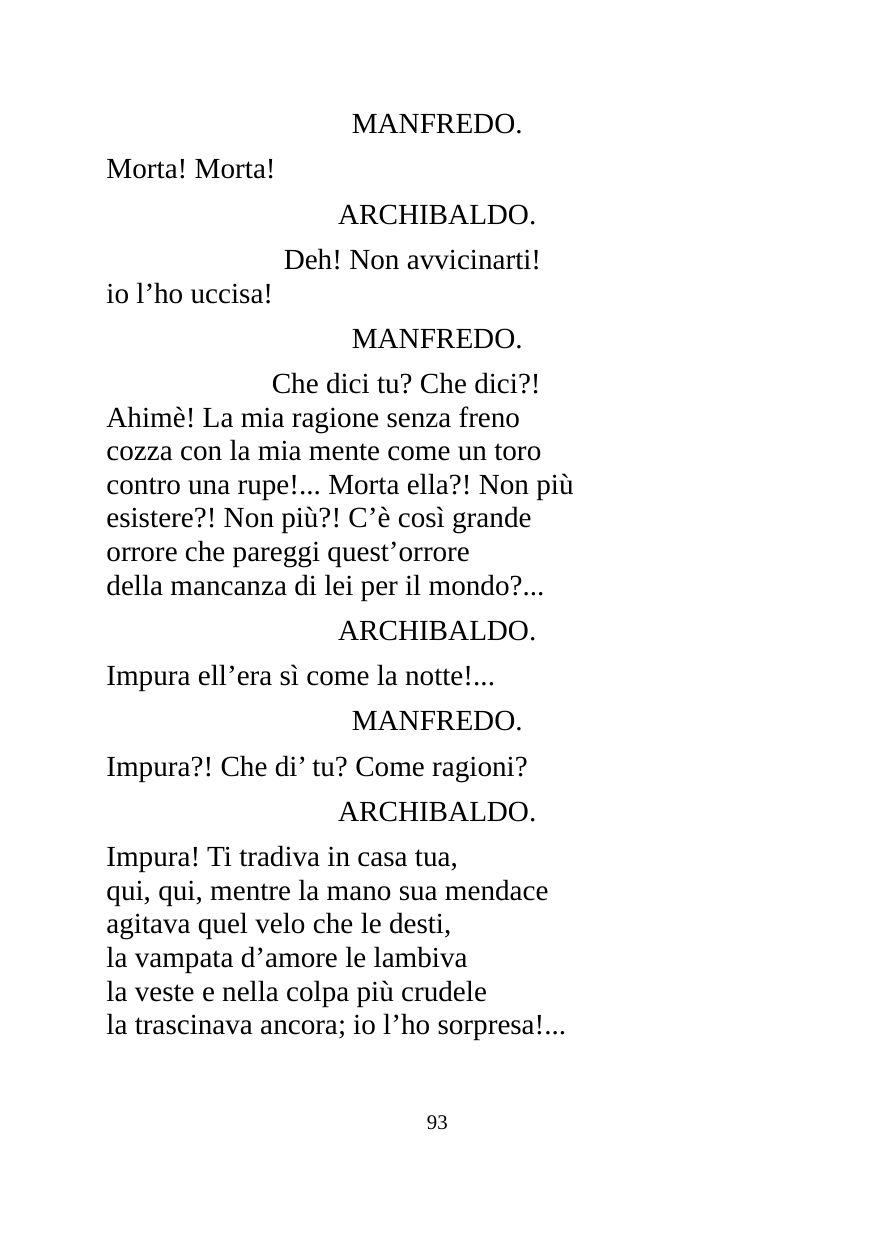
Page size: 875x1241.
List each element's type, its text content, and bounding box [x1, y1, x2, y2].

text Impura?! Che di’ tu? Come ragioni? [106, 749, 768, 782]
text MANFREDO. [106, 321, 768, 354]
text ARCHIBALDO. [106, 613, 768, 646]
text ARCHIBALDO. [106, 794, 768, 828]
text Deh! Non avvicinarti! io l’ho uccisa! [106, 242, 768, 309]
text Impura! Ti tradiva in casa tua, qui, qui, mentre la mano sua mendace agitava quel velo che le desti, la vampata d’amore le lambiva la veste e nella colpa più crudele la trascinava ancora; io l’ho sorpresa!... [106, 839, 768, 1041]
text Impura ell’era sì come la notte!... [106, 658, 768, 692]
text Che dici tu? Che dici?! Ahimè! La mia ragione senza freno cozza con la mia mente come un toro contro una rupe!... Morta ella?! Non più esistere?! Non più?! C’è così grande orrore che pareggi quest’orrore della mancanza di lei per il mondo?... [106, 366, 768, 601]
text MANFREDO. [106, 703, 768, 737]
text Morta! Morta! [106, 152, 768, 185]
text ARCHIBALDO. [106, 197, 768, 230]
text MANFREDO. [106, 106, 768, 140]
